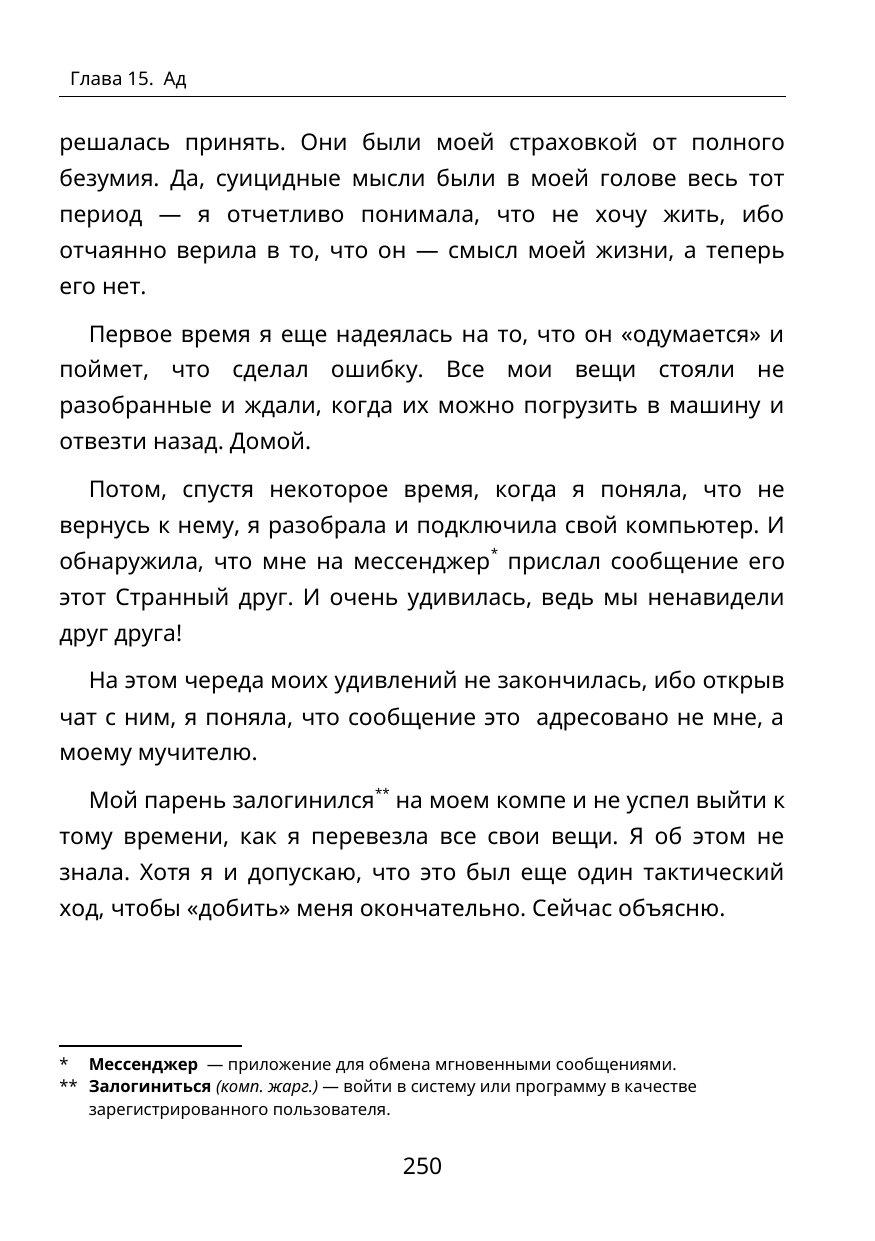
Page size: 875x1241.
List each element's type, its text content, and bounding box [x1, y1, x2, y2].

text Мой парень залогинился на моем компе и не успел выйти к тому времени, как я перевезла все свои вещи. Я об этом не знала. Хотя я и допускаю, что это был еще один тактический ход, чтобы «добить» меня окончательно. Сейчас объясню. [59, 784, 786, 923]
text Первое время я еще надеялась на то, что он «одумается» и поймет, что сделал ошибку. Все мои вещи стояли не разобранные и ждали, когда их можно погрузить в машину и отвезти назад. Домой. [59, 317, 786, 457]
text Потом, спустя некоторое время, когда я поняла, что не вернусь к нему, я разобрала и подключила свой компьютер. И обнаружила, что мне на мессенджер прислал сообщение его этот Странный друг. И очень удивилась, ведь мы ненавидели друг друга! [59, 473, 786, 648]
text Мессенджер — приложение для обмена мгновенными сообщениями. [59, 1052, 786, 1075]
text Залогиниться (комп. жарг.) — войти в систему или программу в качестве зарегистрированного пользователя. [59, 1075, 786, 1120]
text На этом череда моих удивлений не закончилась, ибо открыв чат с ним, я поняла, что сообщение это адресовано не мне, а моему мучителю. [59, 664, 786, 768]
text решалась принять. Они были моей страховкой от полного безумия. Да, суицидные мысли были в моей голове весь тот период — я отчетливо понимала, что не хочу жить, ибо отчаянно верила в то, что он — смысл моей жизни, а теперь его нет. [59, 126, 786, 301]
